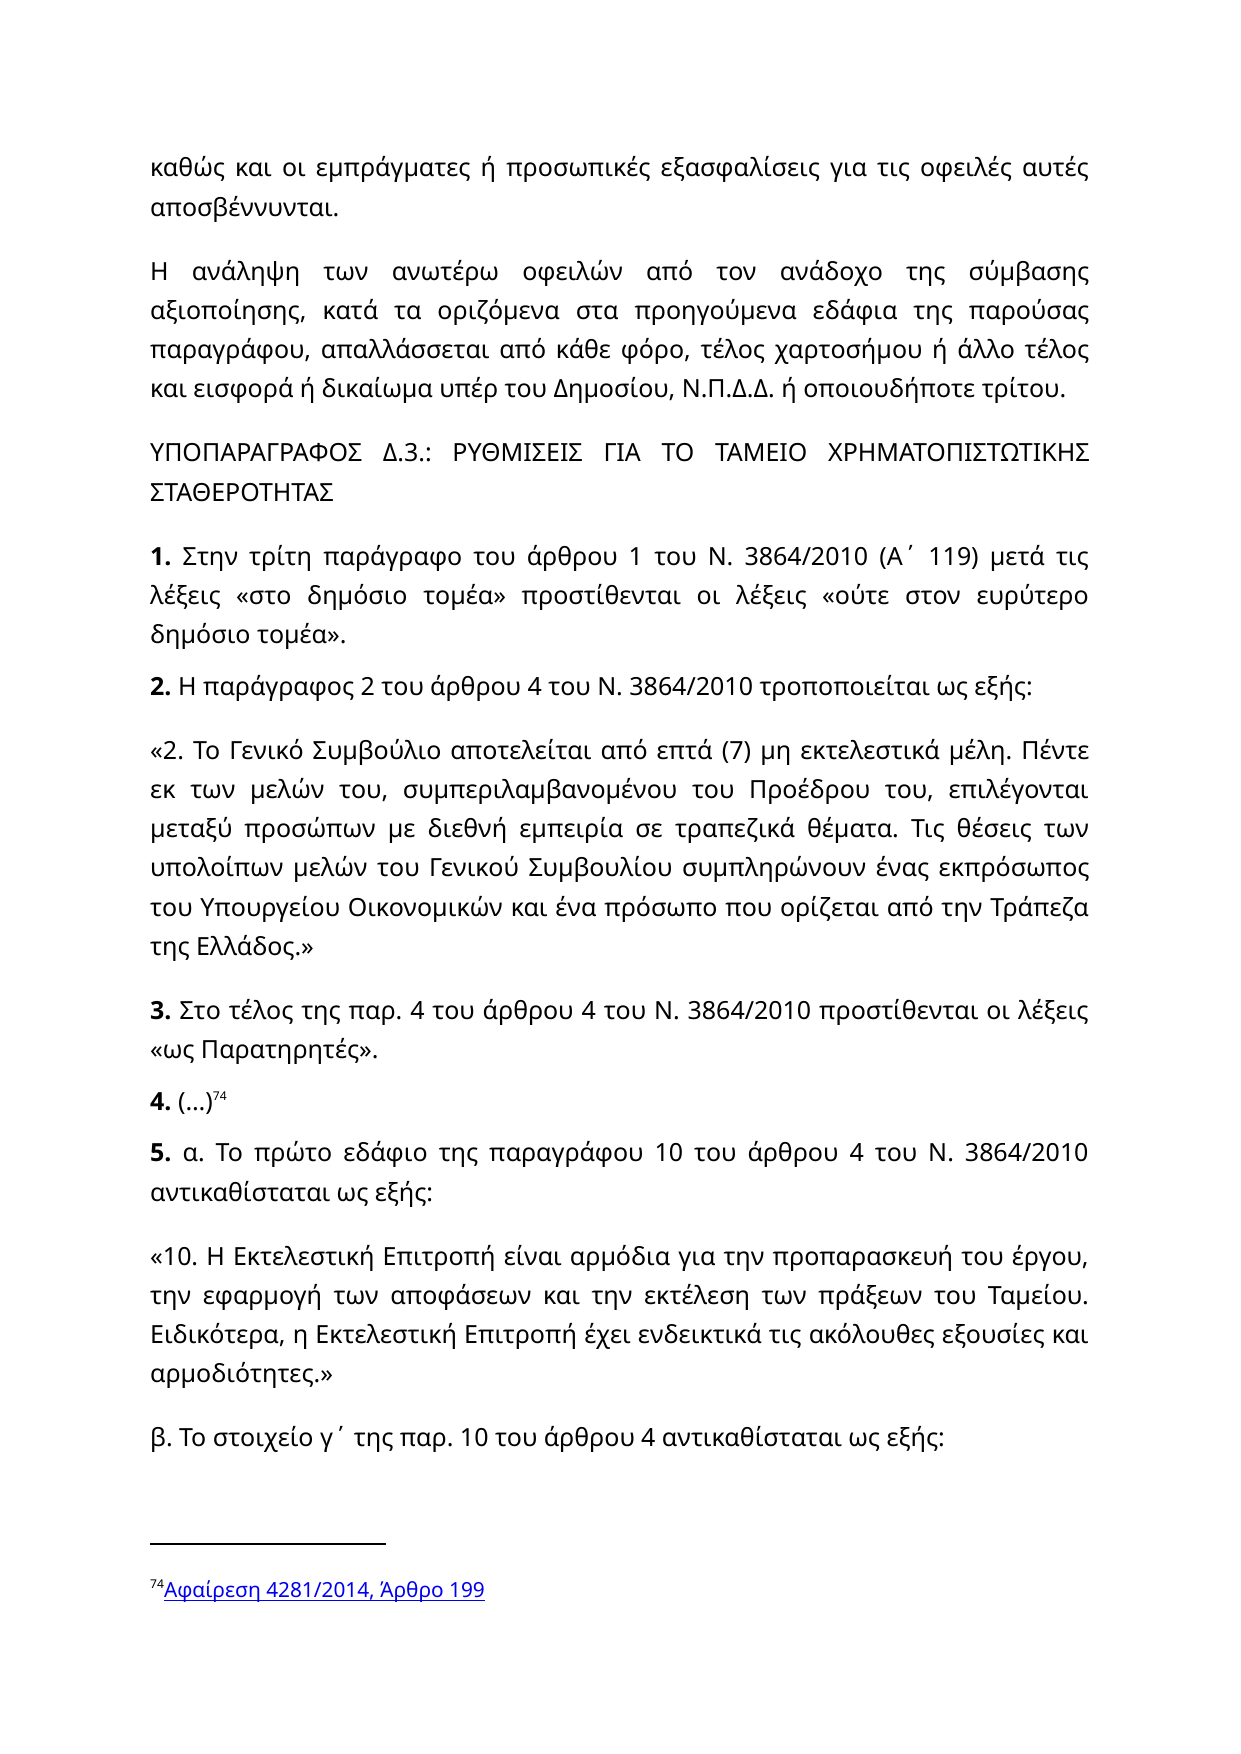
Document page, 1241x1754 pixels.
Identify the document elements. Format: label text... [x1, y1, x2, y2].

text 4. (…) [150, 1083, 1090, 1117]
text καθώς και οι εμπράγματες ή προσωπικές εξασφαλίσεις για τις οφειλές αυτές αποσβέννυνται. [150, 150, 1090, 223]
text «10. Η Εκτελεστική Επιτροπή είναι αρμόδια για την προπαρασκευή του έργου, την εφαρμογή των αποφάσεων και την εκτέλεση των πράξεων του Ταμείου. Ειδικότερα, η Εκτελεστική Επιτροπή έχει ενδεικτικά τις ακόλουθες εξουσίες και αρμοδιότητες.» [150, 1238, 1090, 1390]
text «2. Το Γενικό Συμβούλιο αποτελείται από επτά (7) μη εκτελεστικά μέλη. Πέντε εκ των μελών του, συμπεριλαμβανομένου του Προέδρου του, επιλέγονται μεταξύ προσώπων με διεθνή εμπειρία σε τραπεζικά θέματα. Τις θέσεις των υπολοίπων μελών του Γενικού Συμβουλίου συμπληρώνουν ένας εκπρόσωπος του Υπουργείου Οικονομικών και ένα πρόσωπο που ορίζεται από την Τράπεζα της Ελλάδος.» [150, 732, 1090, 962]
text 3. Στο τέλος της παρ. 4 του άρθρου 4 του Ν. 3864/2010 προστίθενται οι λέξεις «ως Παρατηρητές». [150, 992, 1090, 1066]
text Η ανάληψη των ανωτέρω οφειλών από τον ανάδοχο της σύμβασης αξιοποίησης, κατά τα οριζόμενα στα προηγούμενα εδάφια της παρούσας παραγράφου, απαλλάσσεται από κάθε φόρο, τέλος χαρτοσήμου ή άλλο τέλος και εισφορά ή δικαίωμα υπέρ του Δημοσίου, Ν.Π.Δ.Δ. ή οποιουδήποτε τρίτου. [150, 253, 1090, 405]
text ΥΠΟΠΑΡΑΓΡΑΦΟΣ Δ.3.: ΡΥΘΜΙΣΕΙΣ ΓΙΑ ΤΟ ΤΑΜΕΙΟ ΧΡΗΜΑΤΟΠΙΣΤΩΤΙΚΗΣ ΣΤΑΘΕΡΟΤΗΤΑΣ [150, 435, 1090, 508]
text Αφαίρεση 4281/2014, Άρθρο 199 [150, 1576, 1090, 1604]
text β. Το στοιχείο γ΄ της παρ. 10 του άρθρου 4 αντικαθίσταται ως εξής: [150, 1420, 1090, 1454]
text 1. Στην τρίτη παράγραφο του άρθρου 1 του Ν. 3864/2010 (Α΄ 119) μετά τις λέξεις «στο δημόσιο τομέα» προστίθενται οι λέξεις «ούτε στον ευρύτερο δημόσιο τομέα». [150, 538, 1090, 651]
text 5. α. Το πρώτο εδάφιο της παραγράφου 10 του άρθρου 4 του Ν. 3864/2010 αντικαθίσταται ως εξής: [150, 1135, 1090, 1208]
text 2. Η παράγραφος 2 του άρθρου 4 του Ν. 3864/2010 τροποποιείται ως εξής: [150, 668, 1090, 702]
